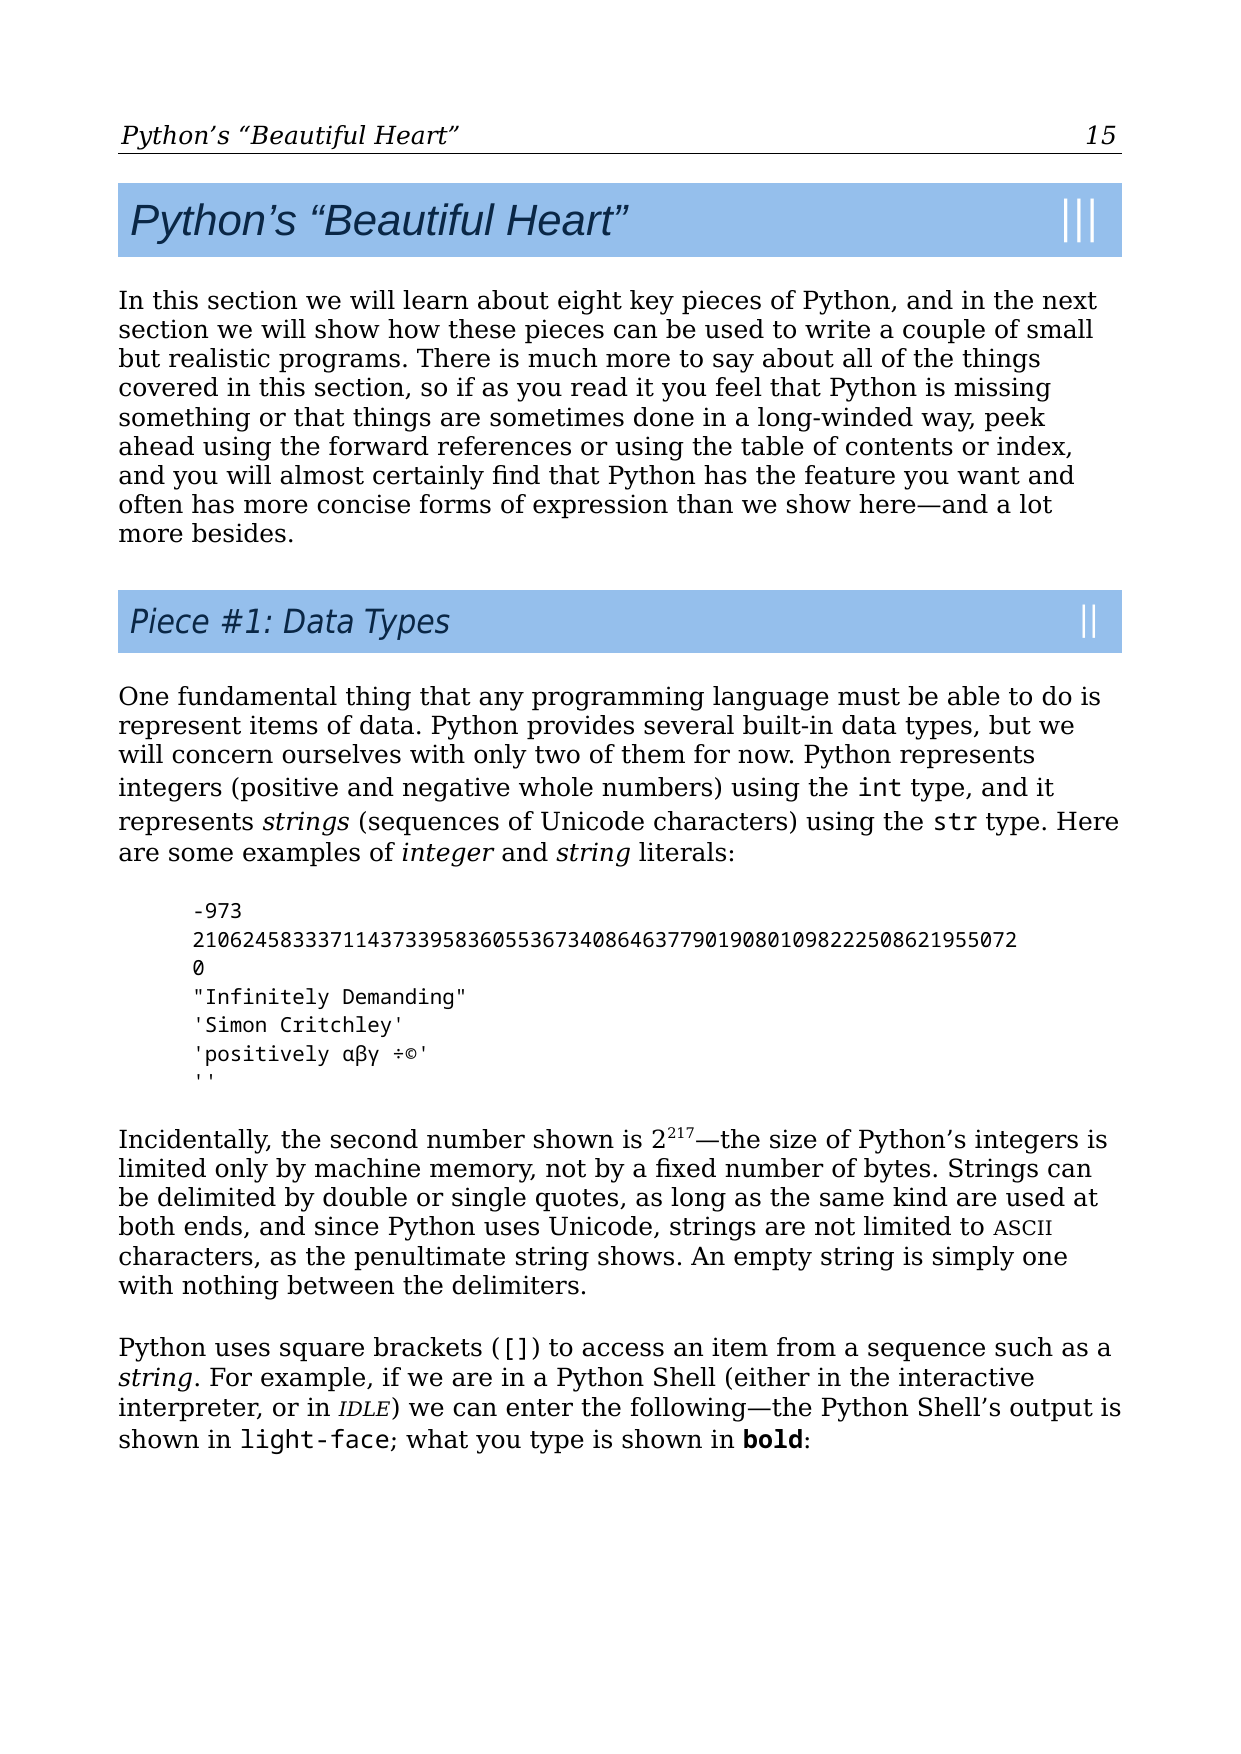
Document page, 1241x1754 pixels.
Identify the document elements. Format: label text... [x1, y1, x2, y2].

text In this section we will learn about eight key pieces of Python, and in the next section we will show how these pieces can be used to write a couple of small but realistic programs. There is much more to say about all of the things covered in this section, so if as you read it you feel that Python is missing something or that things are sometimes done in a long-winded way, peek ahead using the forward references or using the table of contents or index, and you will almost certainly find that Python has the feature you want and often has more concise forms of expression than we show here—and a lot more besides. [118, 286, 1122, 548]
text || [1063, 599, 1098, 638]
text 210624583337114373395836055367340864637790190801098222508621955072 [192, 925, 1122, 953]
subtitle Piece #1: Data Types [118, 590, 1122, 653]
text '' [192, 1067, 1122, 1096]
text One fundamental thing that any programming language must be able to do is represent items of data. Python provides several built-in data types, but we will concern ourselves with only two of them for now. Python represents integers (positive and negative whole numbers) using the int type, and it represents strings (sequences of Unicode characters) using the str type. Here are some examples of integer and string literals: [118, 682, 1122, 867]
text Incidentally, the second number shown is 2217—the size of Python’s integers is limited only by machine memory, not by a fixed number of bytes. Strings can be delimited by double or single quotes, as long as the same kind are used at both ends, and since Python uses Unicode, strings are not limited to ascii characters, as the penultimate string shows. An empty string is simply one with nothing between the delimiters. [118, 1125, 1122, 1300]
text Python uses square brackets ([]) to access an item from a sequence such as a string. For example, if we are in a Python Shell (either in the interactive interpreter, or in idle) we can enter the following—the Python Shell’s output is shown in light-face; what you type is shown in bold: [118, 1329, 1122, 1456]
text 0 [192, 953, 1122, 982]
text -973 [192, 897, 1122, 925]
text 'positively αβγ ÷©' [192, 1039, 1122, 1067]
subtitle Python’s “Beautiful Heart” [118, 183, 1122, 257]
text ||| [1039, 191, 1098, 242]
text "Infinitely Demanding" [192, 982, 1122, 1010]
text 'Simon Critchley' [192, 1010, 1122, 1039]
